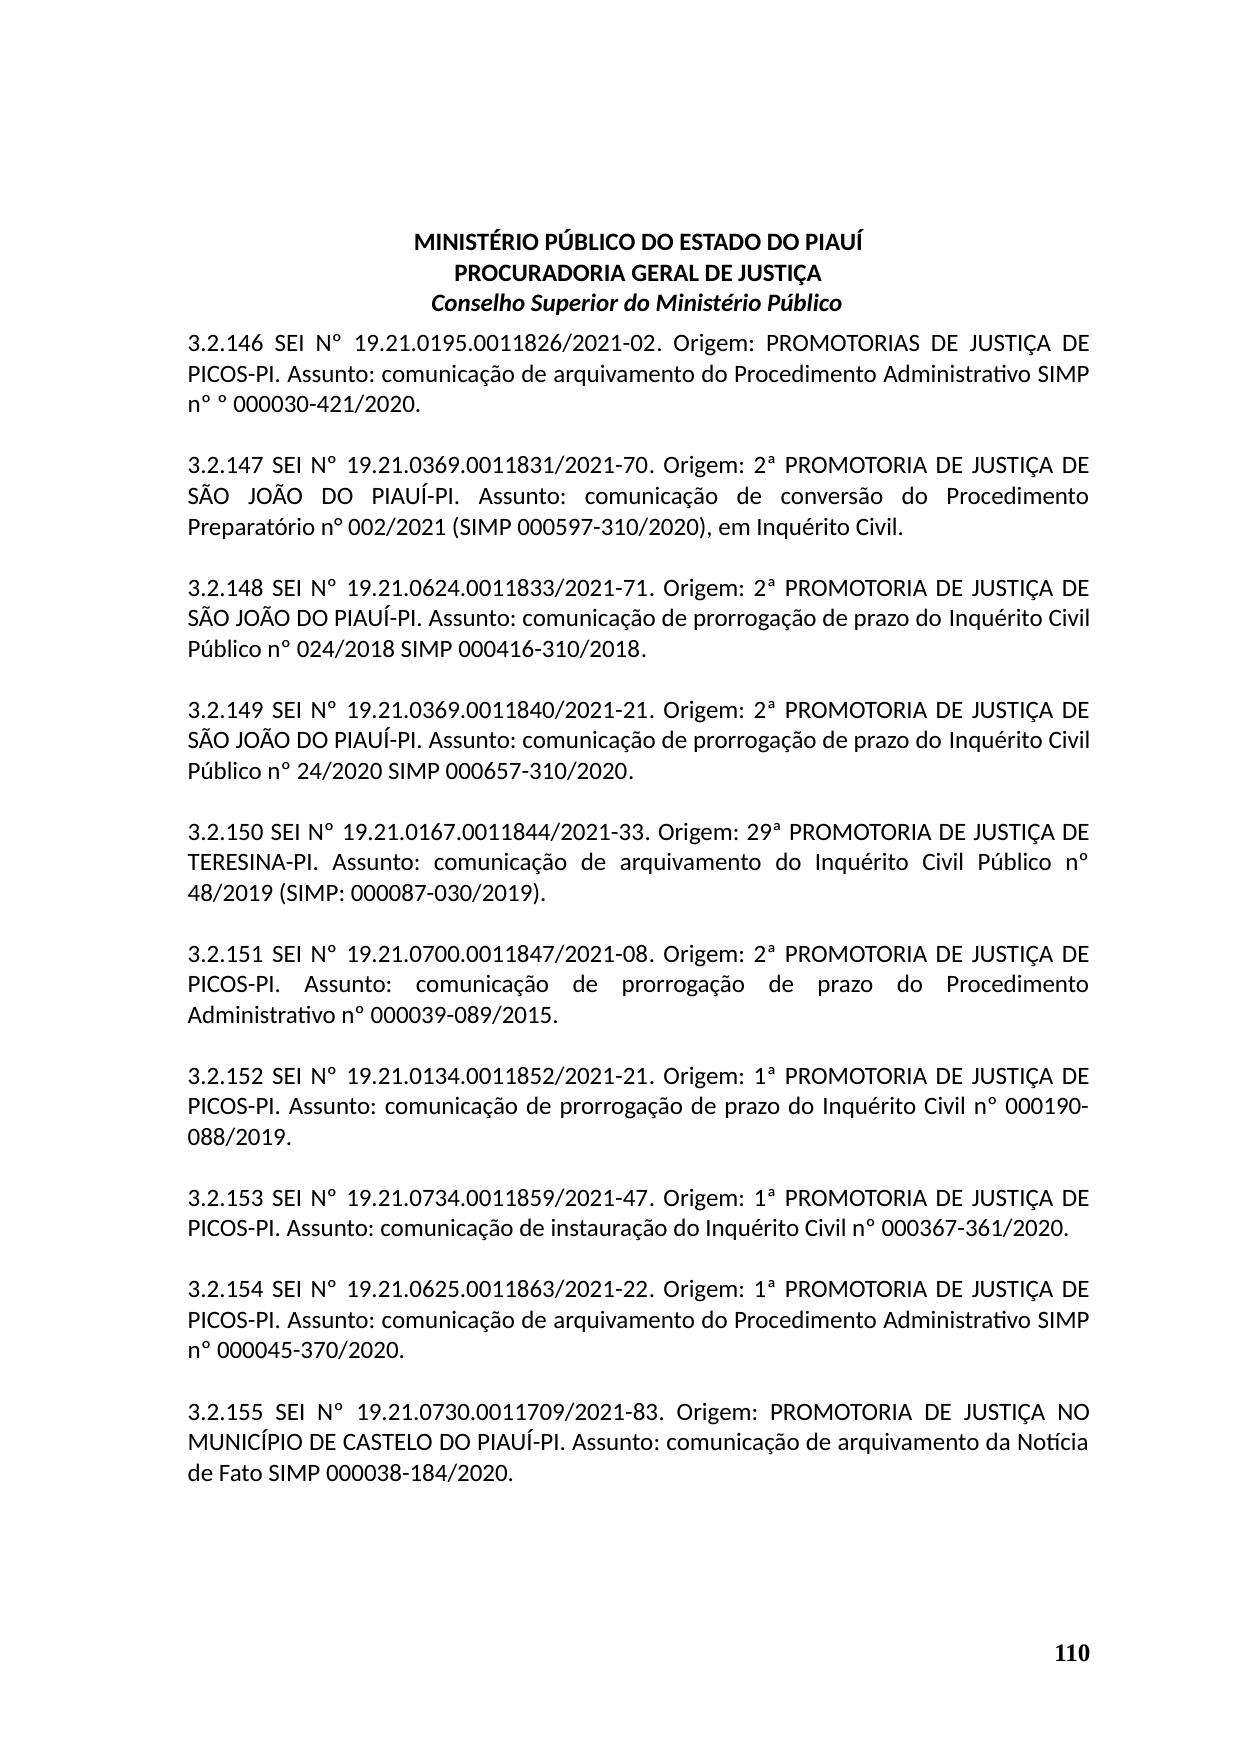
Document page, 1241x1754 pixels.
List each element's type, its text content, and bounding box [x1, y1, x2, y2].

text 3.2.149 SEI Nº 19.21.0369.0011840/2021-21. Origem: 2ª PROMOTORIA DE JUSTIÇA DE SÃO JOÃO DO PIAUÍ-PI. Assunto: comunicação de prorrogação de prazo do Inquérito Civil Público nº 24/2020 SIMP 000657-310/2020. [187, 694, 1090, 785]
text 3.2.152 SEI Nº 19.21.0134.0011852/2021-21. Origem: 1ª PROMOTORIA DE JUSTIÇA DE PICOS-PI. Assunto: comunicação de prorrogação de prazo do Inquérito Civil nº 000190-088/2019. [187, 1060, 1090, 1152]
text 3.2.150 SEI Nº 19.21.0167.0011844/2021-33. Origem: 29ª PROMOTORIA DE JUSTIÇA DE TERESINA-PI. Assunto: comunicação de arquivamento do Inquérito Civil Público nº 48/2019 (SIMP: 000087-030/2019). [187, 816, 1090, 907]
text 3.2.147 SEI Nº 19.21.0369.0011831/2021-70. Origem: 2ª PROMOTORIA DE JUSTIÇA DE SÃO JOÃO DO PIAUÍ-PI. Assunto: comunicação de conversão do Procedimento Preparatório n° 002/2021 (SIMP 000597-310/2020), em Inquérito Civil. [187, 449, 1090, 541]
text 3.2.154 SEI Nº 19.21.0625.0011863/2021-22. Origem: 1ª PROMOTORIA DE JUSTIÇA DE PICOS-PI. Assunto: comunicação de arquivamento do Procedimento Administrativo SIMP nº 000045-370/2020. [187, 1274, 1090, 1365]
text 3.2.146 SEI Nº 19.21.0195.0011826/2021-02. Origem: PROMOTORIAS DE JUSTIÇA DE PICOS-PI. Assunto: comunicação de arquivamento do Procedimento Administrativo SIMP nº º 000030-421/2020. [187, 327, 1090, 419]
text 3.2.155 SEI Nº 19.21.0730.0011709/2021-83. Origem: PROMOTORIA DE JUSTIÇA NO MUNICÍPIO DE CASTELO DO PIAUÍ-PI. Assunto: comunicação de arquivamento da Notícia de Fato SIMP 000038-184/2020. [187, 1396, 1090, 1487]
text 3.2.151 SEI Nº 19.21.0700.0011847/2021-08. Origem: 2ª PROMOTORIA DE JUSTIÇA DE PICOS-PI. Assunto: comunicação de prorrogação de prazo do Procedimento Administrativo nº 000039-089/2015. [187, 938, 1090, 1029]
text 3.2.153 SEI Nº 19.21.0734.0011859/2021-47. Origem: 1ª PROMOTORIA DE JUSTIÇA DE PICOS-PI. Assunto: comunicação de instauração do Inquérito Civil nº 000367-361/2020. [187, 1182, 1090, 1243]
text 3.2.148 SEI Nº 19.21.0624.0011833/2021-71. Origem: 2ª PROMOTORIA DE JUSTIÇA DE SÃO JOÃO DO PIAUÍ-PI. Assunto: comunicação de prorrogação de prazo do Inquérito Civil Público nº 024/2018 SIMP 000416-310/2018. [187, 572, 1090, 663]
